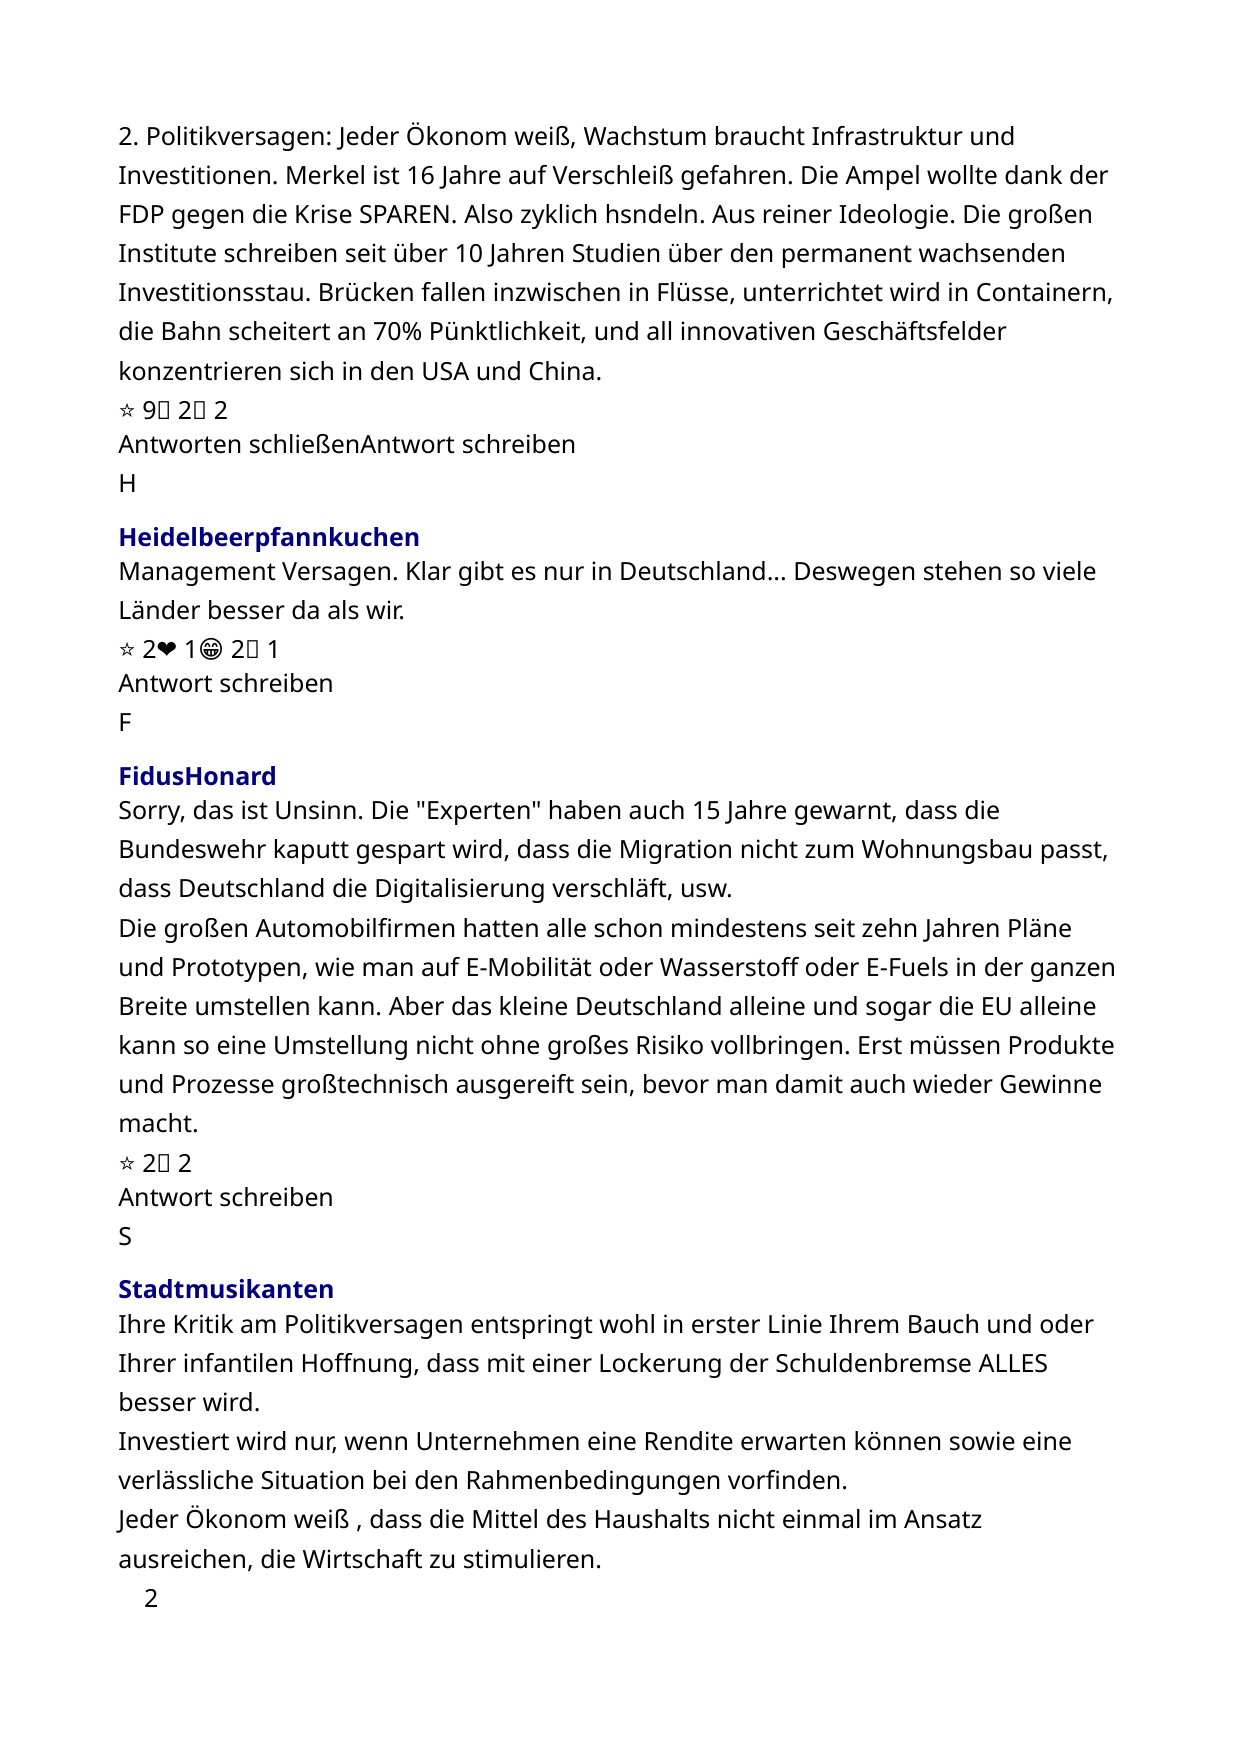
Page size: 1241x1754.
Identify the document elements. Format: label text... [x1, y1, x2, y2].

subtitle FidusHonard [118, 759, 1122, 793]
text Investiert wird nur, wenn Unternehmen eine Rendite erwarten können sowie eine verlässliche Situation bei den Rahmenbedingungen vorfinden. [118, 1424, 1122, 1497]
text ⭐️ 2🤨 2 [118, 1145, 1122, 1179]
text F [118, 705, 1122, 739]
text ⭐️ 2❤️ 1😁 2🤨 1 [118, 632, 1122, 666]
text ⭐️ 9🙁 2🤨 2 [118, 392, 1122, 426]
text S [118, 1218, 1122, 1252]
text Jeder Ökonom weiß , dass die Mittel des Haushalts nicht einmal im Ansatz ausreichen, die Wirtschaft zu stimulieren. [118, 1502, 1122, 1575]
text Ihre Kritik am Politikversagen entspringt wohl in erster Linie Ihrem Bauch und oder Ihrer infantilen Hoffnung, dass mit einer Lockerung der Schuldenbremse ALLES besser wird. [118, 1306, 1122, 1419]
subtitle Stadtmusikanten [118, 1272, 1122, 1306]
text Die großen Automobilfirmen hatten alle schon mindestens seit zehn Jahren Pläne und Prototypen, wie man auf E-Mobilität oder Wasserstoff oder E-Fuels in der ganzen Breite umstellen kann. Aber das kleine Deutschland alleine und sogar die EU alleine kann so eine Umstellung nicht ohne großes Risiko vollbringen. Erst müssen Produkte und Prozesse großtechnisch ausgereift sein, bevor man damit auch wieder Gewinne macht. [118, 910, 1122, 1140]
text Sorry, das ist Unsinn. Die "Experten" haben auch 15 Jahre gewarnt, dass die Bundeswehr kaputt gespart wird, dass die Migration nicht zum Wohnungsbau passt, dass Deutschland die Digitalisierung verschläft, usw. [118, 793, 1122, 905]
text 🤨 2 [118, 1580, 1122, 1614]
text 2. Politikversagen: Jeder Ökonom weiß, Wachstum braucht Infrastruktur und Investitionen. Merkel ist 16 Jahre auf Verschleiß gefahren. Die Ampel wollte dank der FDP gegen die Krise SPAREN. Also zyklich hsndeln. Aus reiner Ideologie. Die großen Institute schreiben seit über 10 Jahren Studien über den permanent wachsenden Investitionsstau. Brücken fallen inzwischen in Flüsse, unterrichtet wird in Containern, die Bahn scheitert an 70% Pünktlichkeit, und all innovativen Geschäftsfelder konzentrieren sich in den USA und China. [118, 118, 1122, 387]
text Antwort schreiben [118, 1179, 1122, 1213]
subtitle Heidelbeerpfannkuchen [118, 519, 1122, 553]
text H [118, 466, 1122, 499]
text Management Versagen. Klar gibt es nur in Deutschland... Deswegen stehen so viele Länder besser da als wir. [118, 553, 1122, 627]
text Antworten schließenAntwort schreiben [118, 426, 1122, 460]
text Antwort schreiben [118, 666, 1122, 700]
